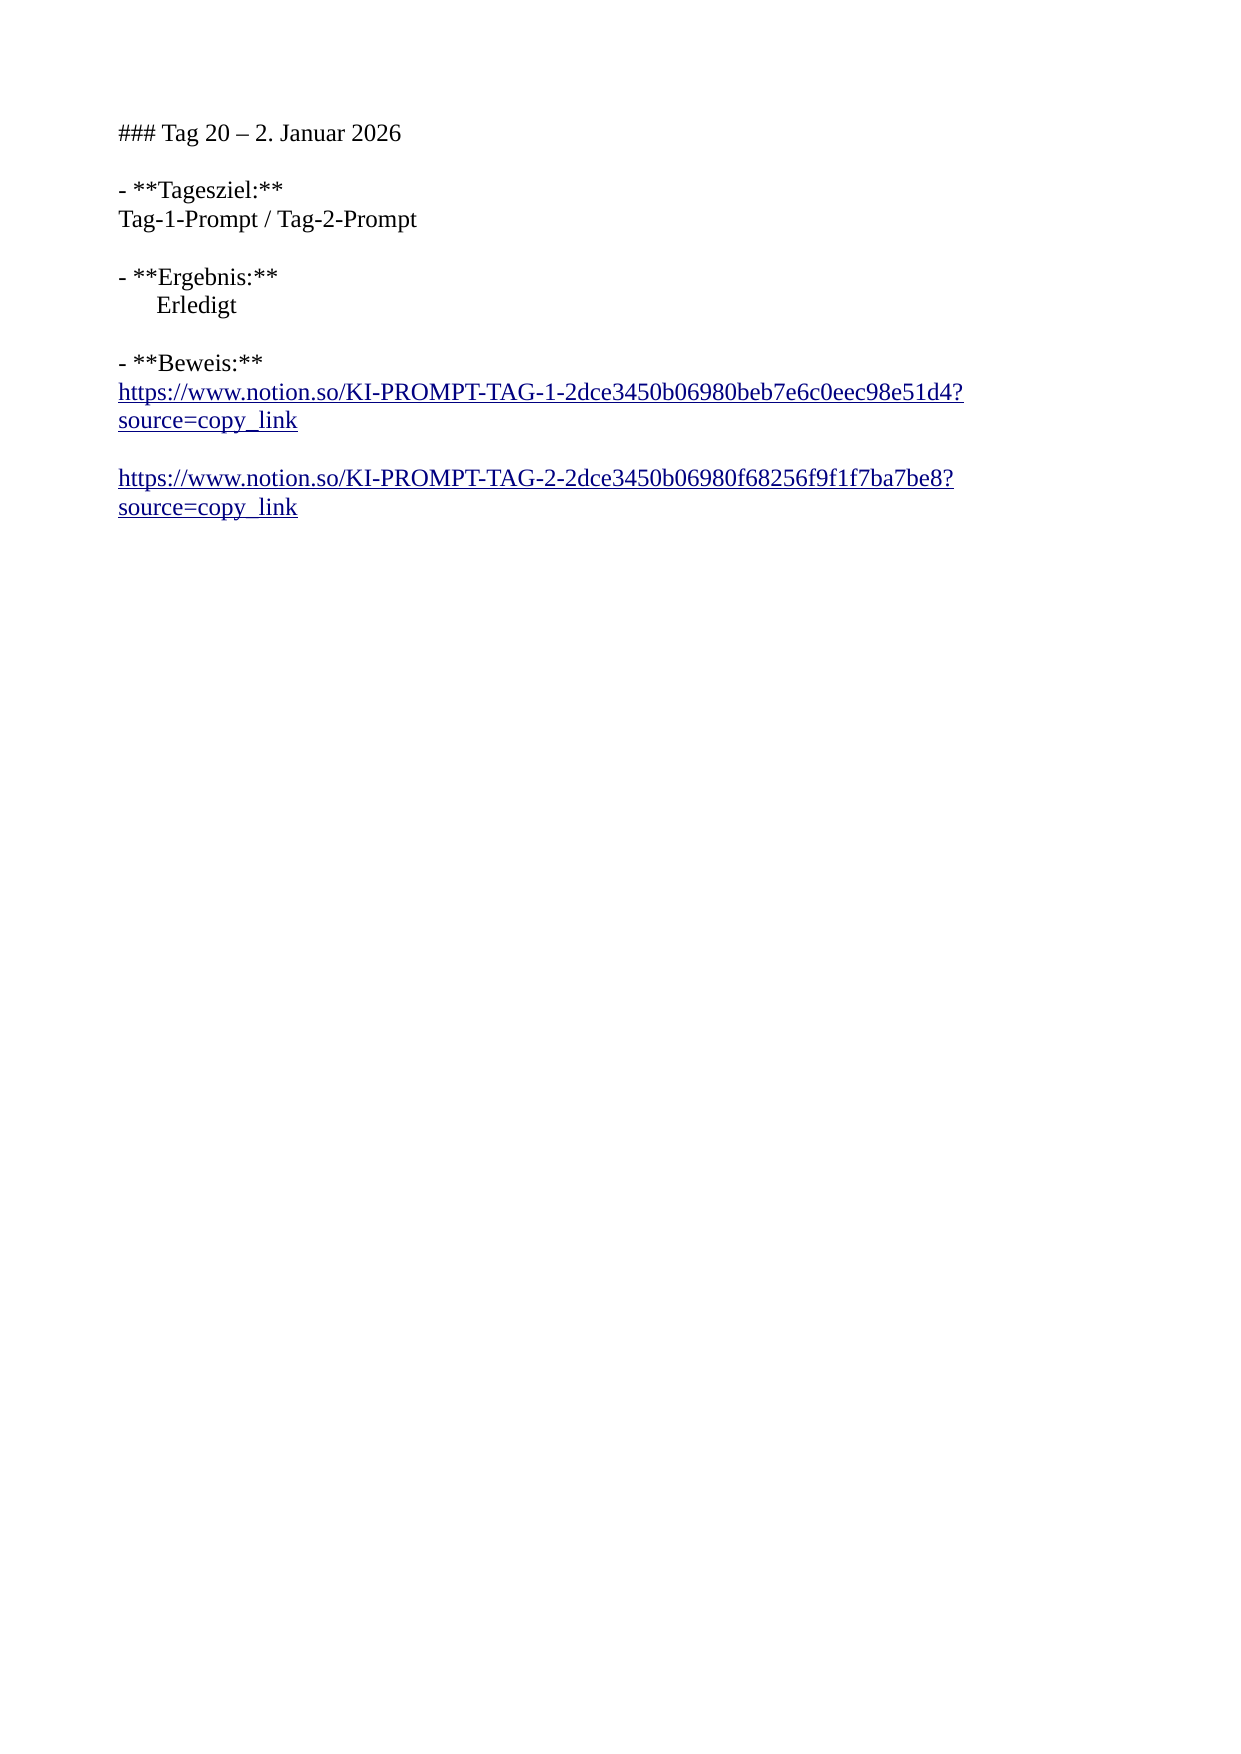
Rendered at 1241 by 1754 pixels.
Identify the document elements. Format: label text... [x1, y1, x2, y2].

text ### Tag 20 – 2. Januar 2026 [118, 118, 1122, 147]
text https://www.notion.so/KI-PROMPT-TAG-2-2dce3450b06980f68256f9f1f7ba7be8?source=copy_link [118, 463, 1122, 521]
text ✅ Erledigt [118, 291, 1122, 319]
text Tag-1-Prompt / Tag-2-Prompt [118, 204, 1122, 233]
text - **Ergebnis:** [118, 262, 1122, 291]
text - **Beweis:** [118, 348, 1122, 377]
text https://www.notion.so/KI-PROMPT-TAG-1-2dce3450b06980beb7e6c0eec98e51d4?source=copy_link [118, 377, 1122, 434]
text - **Tagesziel:** [118, 176, 1122, 204]
